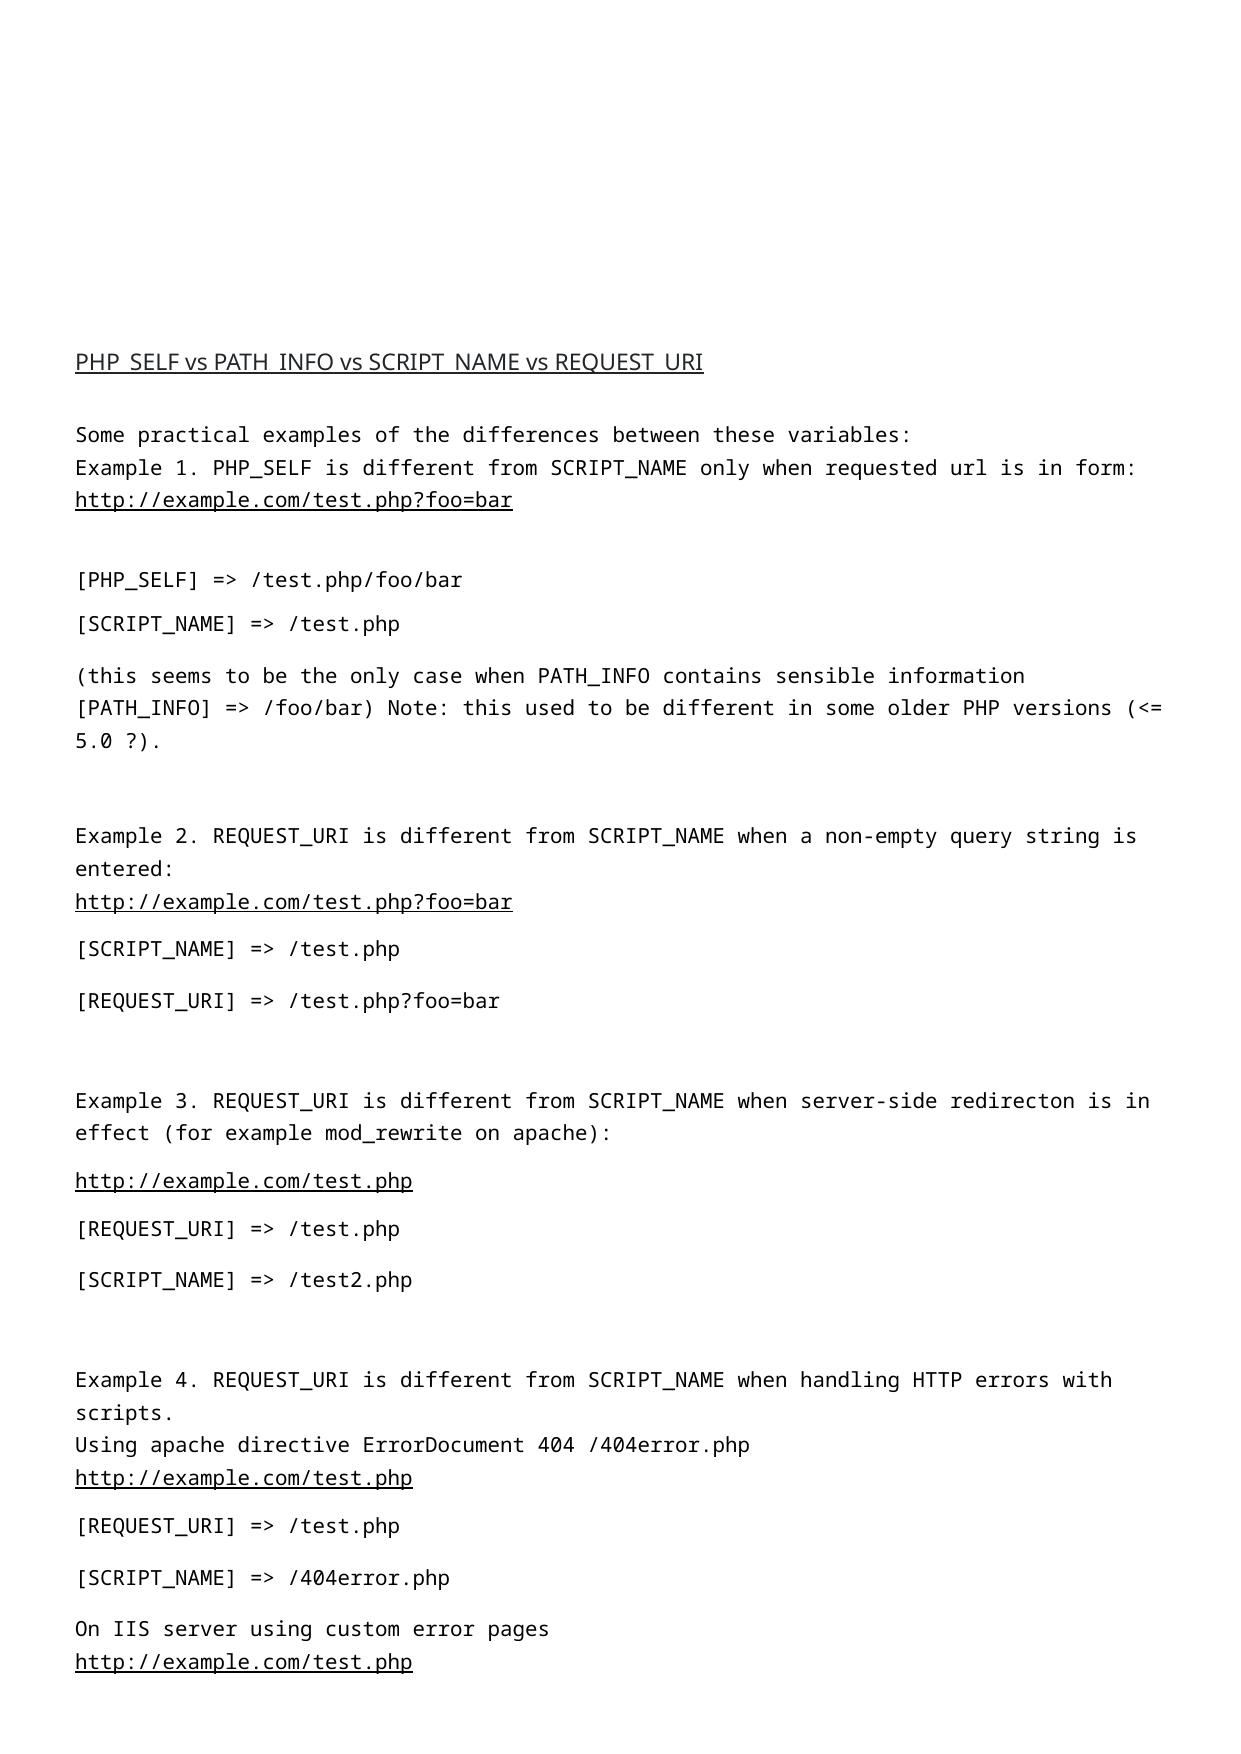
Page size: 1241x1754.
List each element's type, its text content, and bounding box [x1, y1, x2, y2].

text [SCRIPT_NAME] => /test.php [75, 609, 1166, 637]
text On IIS server using custom error pages http://example.com/test.php [75, 1614, 1166, 1676]
text Some practical examples of the differences between these variables: Example 1. PHP_SELF is different from SCRIPT_NAME only when requested url is in form: http://example.com/test.php?foo=bar [75, 420, 1166, 514]
text [SCRIPT_NAME] => /test2.php [75, 1266, 1166, 1294]
text [SCRIPT_NAME] => /test.php [75, 934, 1166, 963]
text [SCRIPT_NAME] => /404error.php [75, 1563, 1166, 1591]
text [PHP_SELF] => /test.php/foo/bar [75, 566, 1166, 594]
text Example 4. REQUEST_URI is different from SCRIPT_NAME when handling HTTP errors with scripts. Using apache directive ErrorDocument 404 /404error.php http://example.com/test.php [75, 1365, 1166, 1492]
text http://example.com/test.php [75, 1166, 1166, 1194]
text [REQUEST_URI] => /test.php [75, 1214, 1166, 1242]
subtitle PHP_SELF vs PATH_INFO vs SCRIPT_NAME vs REQUEST_URI [75, 346, 1166, 377]
text [REQUEST_URI] => /test.php [75, 1511, 1166, 1539]
text Example 3. REQUEST_URI is different from SCRIPT_NAME when server-side redirecton is in effect (for example mod_rewrite on apache): [75, 1086, 1166, 1147]
text [REQUEST_URI] => /test.php?foo=bar [75, 986, 1166, 1015]
text (this seems to be the only case when PATH_INFO contains sensible information [PATH_INFO] => /foo/bar) Note: this used to be different in some older PHP versions (<= 5.0 ?). [75, 661, 1166, 754]
text Example 2. REQUEST_URI is different from SCRIPT_NAME when a non-empty query string is entered: http://example.com/test.php?foo=bar [75, 822, 1166, 915]
